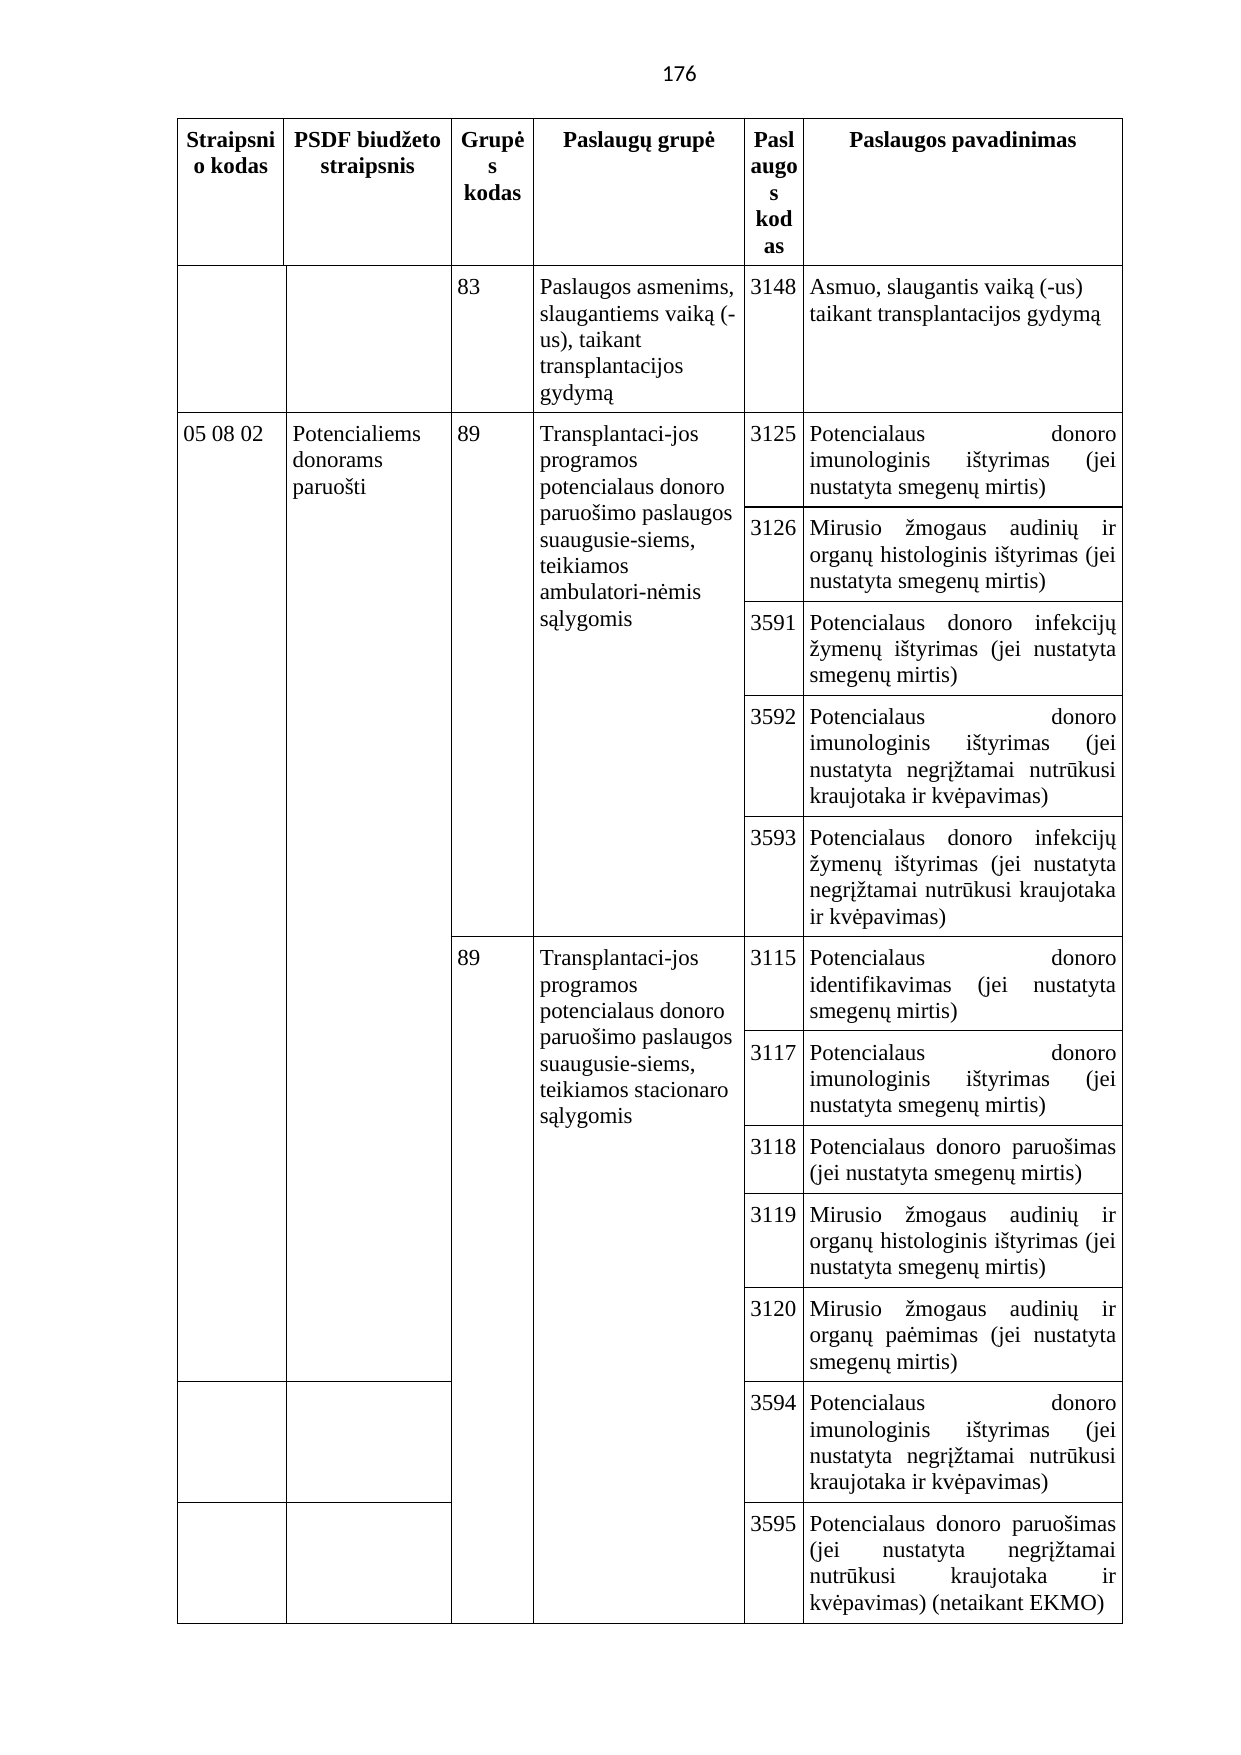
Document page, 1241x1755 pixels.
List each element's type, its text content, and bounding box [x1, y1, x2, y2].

table_cell [287, 1382, 451, 1502]
table_header Grupės kodas [452, 119, 533, 265]
table_header Paslaugos pavadinimas [804, 119, 1122, 265]
table_header Paslaugų grupė [534, 119, 744, 265]
table_header Paslaugos kodas [745, 119, 803, 265]
table_cell 05 08 02 [178, 413, 286, 1381]
table_cell Potencialaus donoro imunologinis ištyrimas (jei nustatyta negrįžtamai nutrūkusi kraujotaka ir kvėpavimas) [804, 1382, 1122, 1502]
table_cell Potencialaus donoro infekcijų žymenų ištyrimas (jei nustatyta smegenų mirtis) [804, 602, 1122, 695]
table_cell [287, 266, 451, 412]
table_cell Potencialiems donorams paruošti [287, 413, 451, 1381]
table_cell Asmuo, slaugantis vaiką (-us) taikant transplantacijos gydymą [804, 266, 1122, 412]
table_cell Potencialaus donoro imunologinis ištyrimas (jei nustatyta negrįžtamai nutrūkusi kraujotaka ir kvėpavimas) [804, 696, 1122, 816]
table_cell Transplantaci-jos programos potencialaus donoro paruošimo paslaugos suaugusie-siems, teikiamos ambulatori-nėmis sąlygomis [534, 413, 744, 936]
table_cell Potencialaus donoro imunologinis ištyrimas (jei nustatyta smegenų mirtis) [804, 1031, 1122, 1125]
table_header PSDF biudžeto straipsnis [284, 119, 451, 265]
table_cell Potencialaus donoro infekcijų žymenų ištyrimas (jei nustatyta negrįžtamai nutrūkusi kraujotaka ir kvėpavimas) [804, 817, 1122, 936]
table_cell 3125 [745, 413, 803, 506]
table_cell Mirusio žmogaus audinių ir organų histologinis ištyrimas (jei nustatyta smegenų mirtis) [804, 508, 1122, 601]
table_cell Transplantaci-jos programos potencialaus donoro paruošimo paslaugos suaugusie-siems, teikiamos stacionaro sąlygomis [534, 937, 744, 1622]
table_cell [287, 1503, 451, 1622]
table_header Straipsnio kodas [178, 119, 283, 265]
table_cell 3119 [745, 1194, 803, 1287]
table_cell 89 [452, 413, 533, 936]
table_cell 3594 [745, 1382, 803, 1502]
table_cell 83 [452, 266, 533, 412]
table_cell Potencialaus donoro imunologinis ištyrimas (jei nustatyta smegenų mirtis) [804, 413, 1122, 506]
table_cell [178, 1503, 286, 1622]
table_cell Potencialaus donoro identifikavimas (jei nustatyta smegenų mirtis) [804, 937, 1122, 1030]
table_cell 3595 [745, 1503, 803, 1622]
table_cell 3126 [745, 508, 803, 601]
table_cell [178, 266, 286, 412]
table_cell Paslaugos asmenims, slaugantiems vaiką (-us), taikant transplantacijos gydymą [534, 266, 744, 412]
table_cell Mirusio žmogaus audinių ir organų histologinis ištyrimas (jei nustatyta smegenų mirtis) [804, 1194, 1122, 1287]
table_cell Potencialaus donoro paruošimas (jei nustatyta smegenų mirtis) [804, 1126, 1122, 1193]
table_cell 3148 [745, 266, 803, 412]
table_cell 3115 [745, 937, 803, 1030]
table_cell [178, 1382, 286, 1502]
table_cell 3118 [745, 1126, 803, 1193]
table_cell 3120 [745, 1288, 803, 1381]
table_cell Potencialaus donoro paruošimas (jei nustatyta negrįžtamai nutrūkusi kraujotaka ir kvėpavimas) (netaikant EKMO) [804, 1503, 1122, 1622]
table_cell 3117 [745, 1031, 803, 1125]
table_cell 3593 [745, 817, 803, 936]
table_cell 3592 [745, 696, 803, 816]
table_cell Mirusio žmogaus audinių ir organų paėmimas (jei nustatyta smegenų mirtis) [804, 1288, 1122, 1381]
table_cell 89 [452, 937, 533, 1622]
table_cell 3591 [745, 602, 803, 695]
